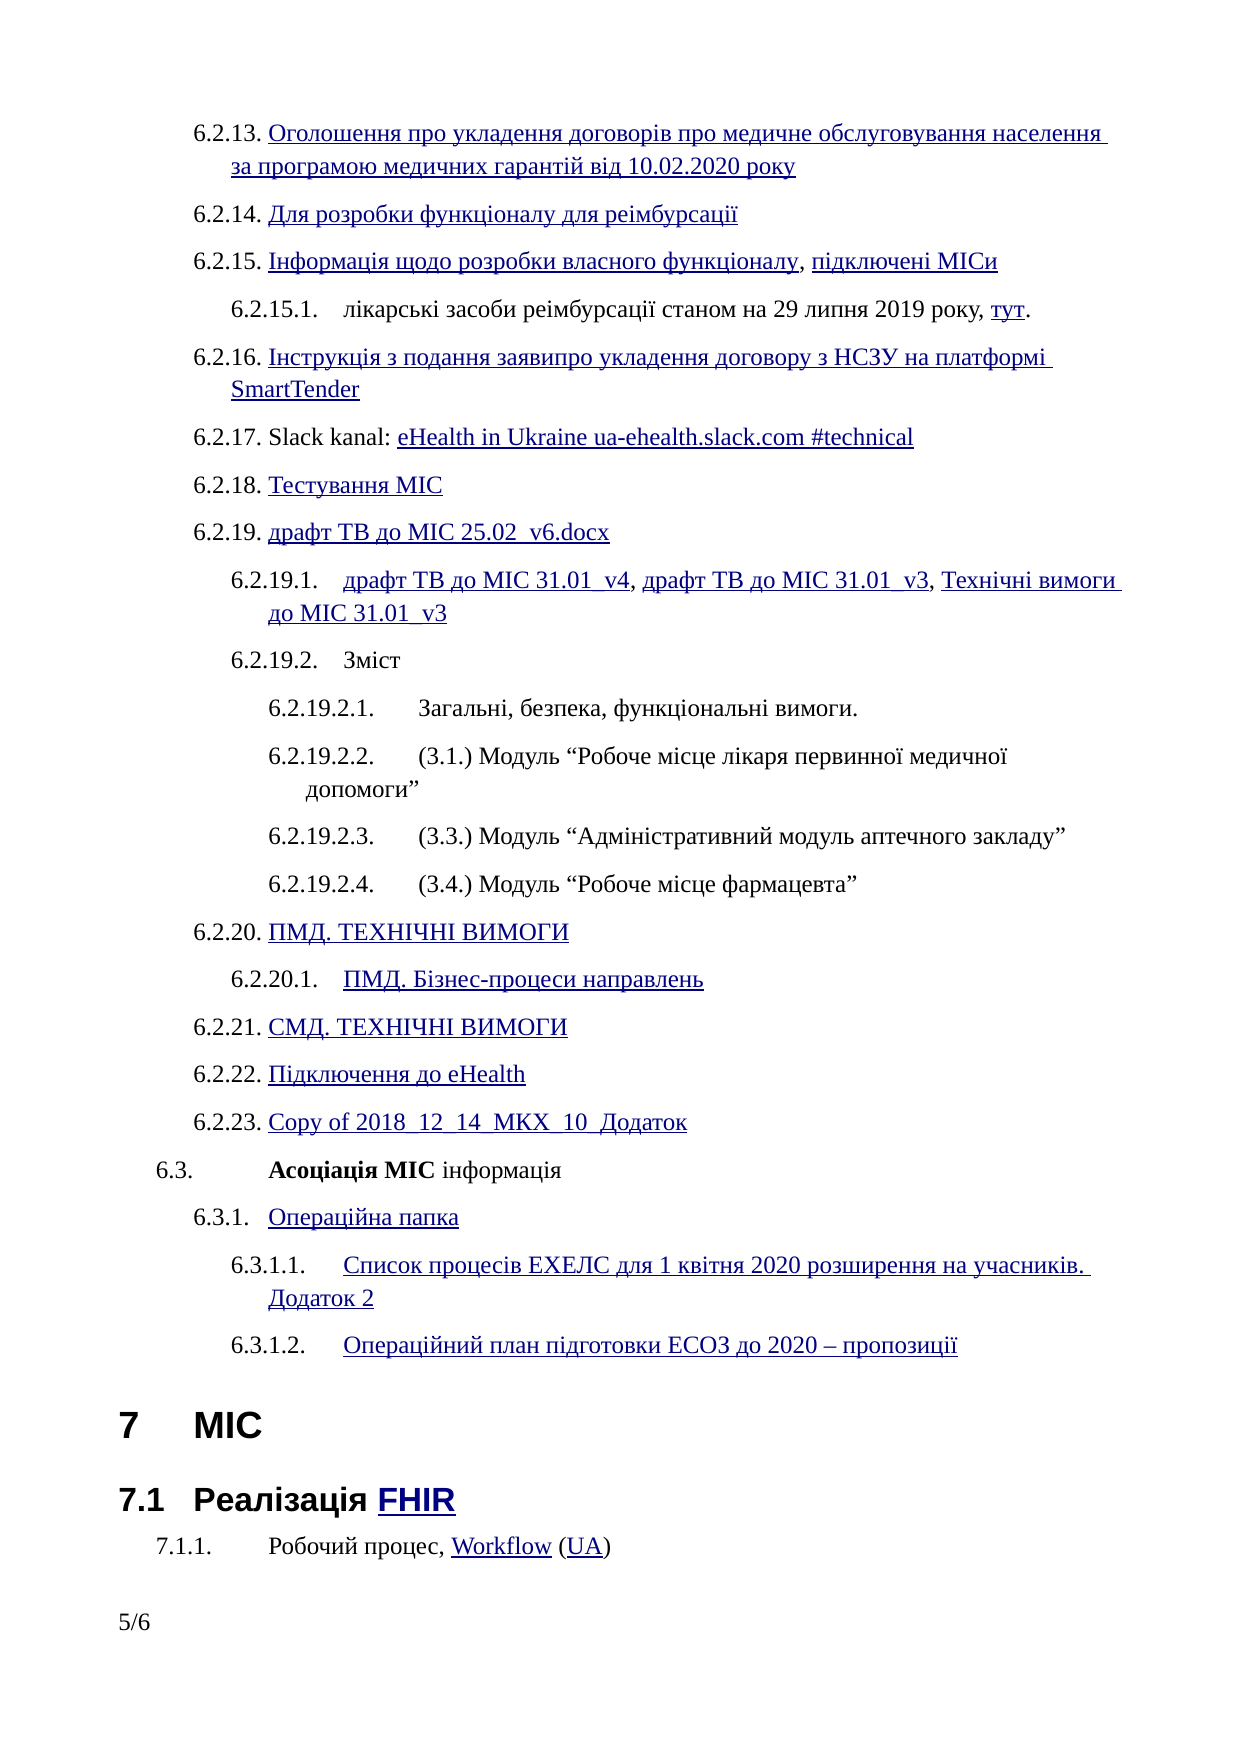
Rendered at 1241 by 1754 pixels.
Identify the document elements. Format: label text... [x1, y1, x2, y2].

list Загальні, безпека, функціональні вимоги. [268, 693, 1122, 722]
list Інформація щодо розробки власного функціоналу, підключені МІСи [193, 246, 1122, 275]
list Slack kanal: eHealth in Ukraine ua-ehealth.slack.com #technical [193, 422, 1122, 451]
subtitle Реалізація FHIR [118, 1480, 1122, 1519]
list Інструкція з подання заявипро укладення договору з НСЗУ на платформі SmartTender [193, 342, 1122, 403]
list Зміст [231, 646, 1122, 674]
list (3.4.) Модуль “Робоче місце фармацевта” [268, 869, 1122, 898]
list Робочий процес, Workflow (UA) [156, 1531, 1122, 1560]
list Підключення до eHealth [193, 1059, 1122, 1088]
list лікарські засоби реімбурсації станом на 29 липня 2019 року, тут. [231, 294, 1122, 323]
list Оголошення про укладення договорів про медичне обслуговування населення за програмою медичних гарантій від 10.02.2020 року [193, 118, 1122, 180]
list (3.1.) Модуль “Робоче місце лікаря первинної медичної допомоги” [268, 741, 1122, 803]
list Операційний план підготовки ЕСОЗ до 2020 – пропозиції [231, 1331, 1122, 1359]
list Для розробки функціоналу для реімбурсації [193, 199, 1122, 227]
list драфт ТВ до МІС 31.01_v4, драфт ТВ до МІС 31.01_v3, Технічні вимоги до МІС 31.01_v3 [231, 565, 1122, 627]
list ПМД. ТЕХНІЧНІ ВИМОГИ [193, 917, 1122, 945]
list Асоціація МІС інформація [156, 1155, 1122, 1183]
list Список процесів ЕХЕЛС для 1 квітня 2020 розширення на учасників. Додаток 2 [231, 1250, 1122, 1312]
subtitle МІС [118, 1403, 1122, 1447]
list драфт ТВ до МІС 25.02_v6.docx [193, 517, 1122, 546]
list (3.3.) Модуль “Адміністративний модуль аптечного закладу” [268, 821, 1122, 850]
list Операційна папка [193, 1202, 1122, 1231]
list ПМД. Бізнес-процеси направлень [231, 964, 1122, 993]
list Copy of 2018_12_14_МКХ_10_Додаток [193, 1107, 1122, 1136]
list СМД. ТЕХНІЧНІ ВИМОГИ [193, 1012, 1122, 1041]
list Тестування МІС [193, 470, 1122, 498]
